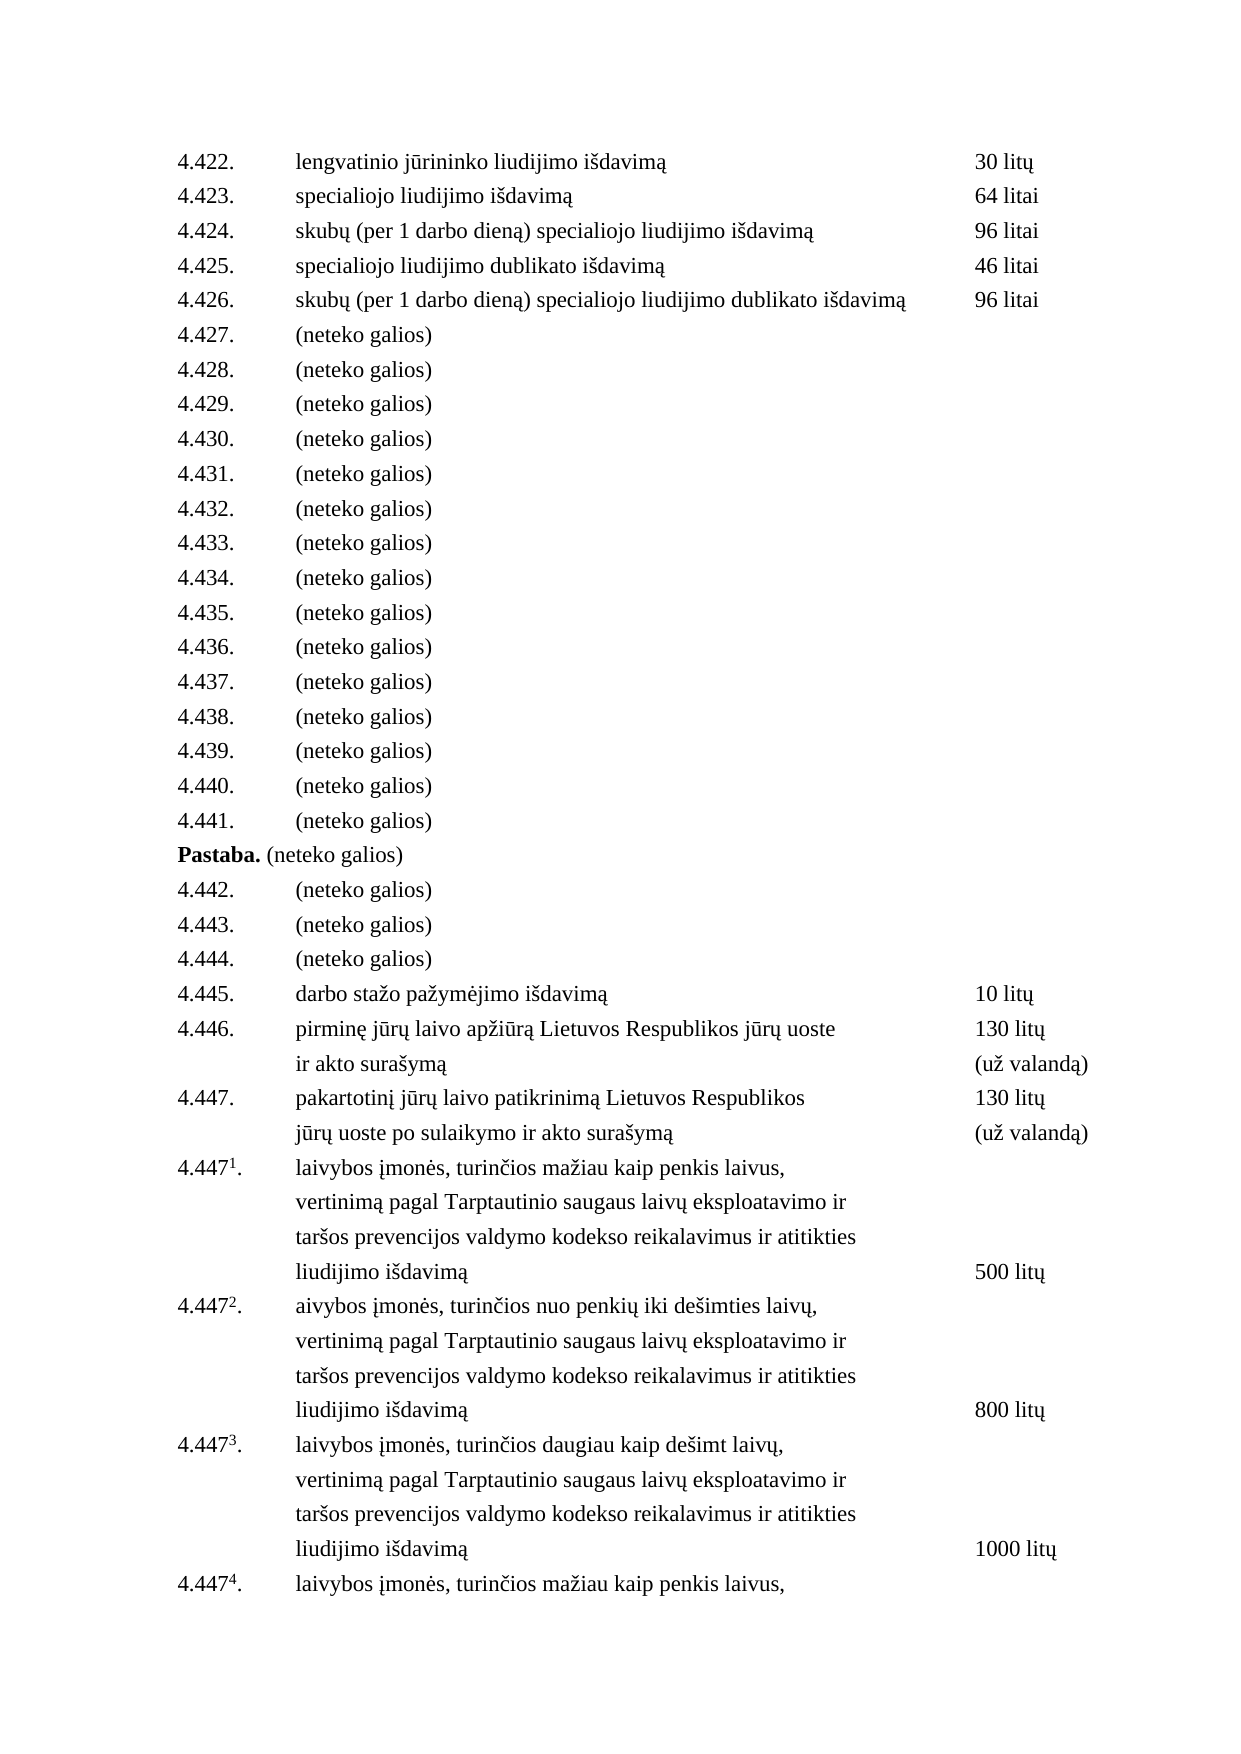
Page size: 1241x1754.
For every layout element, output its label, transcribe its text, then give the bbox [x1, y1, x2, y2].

text taršos prevencijos valdymo kodekso reikalavimus ir atitikties [295, 1501, 1122, 1527]
text 4.432. (neteko galios) [177, 494, 1122, 521]
text Pastaba. (neteko galios) [177, 841, 1122, 868]
text 4.438. (neteko galios) [177, 703, 1122, 729]
text 4.434. (neteko galios) [177, 564, 1122, 590]
text 4.424. skubų (per 1 darbo dieną) specialiojo liudijimo išdavimą 96 litai [177, 217, 1122, 243]
text 4.428. (neteko galios) [177, 356, 1122, 382]
text taršos prevencijos valdymo kodekso reikalavimus ir atitikties [295, 1362, 1122, 1388]
text 4.4472. aivybos įmonės, turinčios nuo penkių iki dešimties laivų, [177, 1292, 1122, 1319]
text 4.433. (neteko galios) [177, 529, 1122, 556]
text liudijimo išdavimą 1000 litų [295, 1535, 1122, 1562]
text 4.440. (neteko galios) [177, 772, 1122, 798]
text 4.423. specialiojo liudijimo išdavimą 64 litai [177, 182, 1122, 209]
text vertinimą pagal Tarptautinio saugaus laivų eksploatavimo ir [295, 1188, 1122, 1215]
text 4.4471. laivybos įmonės, turinčios mažiau kaip penkis laivus, [177, 1154, 1122, 1180]
text vertinimą pagal Tarptautinio saugaus laivų eksploatavimo ir [295, 1466, 1122, 1492]
text 4.430. (neteko galios) [177, 425, 1122, 452]
text 4.437. (neteko galios) [177, 668, 1122, 694]
text 4.439. (neteko galios) [177, 737, 1122, 764]
text 4.447. pakartotinį jūrų laivo patikrinimą Lietuvos Respublikos 130 litų [177, 1084, 1122, 1111]
text jūrų uoste po sulaikymo ir akto surašymą (už valandą) [177, 1119, 1122, 1145]
text 4.431. (neteko galios) [177, 460, 1122, 486]
text 4.444. (neteko galios) [177, 946, 1122, 972]
text 4.445. darbo stažo pažymėjimo išdavimą 10 litų [177, 980, 1122, 1007]
text 4.446. pirminę jūrų laivo apžiūrą Lietuvos Respublikos jūrų uoste 130 litų [177, 1015, 1122, 1041]
text 4.4473. laivybos įmonės, turinčios daugiau kaip dešimt laivų, [177, 1431, 1122, 1457]
text 4.427. (neteko galios) [177, 321, 1122, 347]
text 4.4474. laivybos įmonės, turinčios mažiau kaip penkis laivus, [177, 1570, 1122, 1596]
text vertinimą pagal Tarptautinio saugaus laivų eksploatavimo ir [295, 1327, 1122, 1353]
text 4.441. (neteko galios) [177, 807, 1122, 833]
text 4.425. specialiojo liudijimo dublikato išdavimą 46 litai [177, 252, 1122, 278]
text 4.436. (neteko galios) [177, 633, 1122, 660]
text 4.443. (neteko galios) [177, 911, 1122, 937]
text ir akto surašymą (už valandą) [177, 1049, 1122, 1076]
text 4.442. (neteko galios) [177, 876, 1122, 902]
text liudijimo išdavimą 500 litų [295, 1258, 1122, 1284]
text 4.426. skubų (per 1 darbo dieną) specialiojo liudijimo dublikato išdavimą 96 litai [177, 286, 1122, 313]
text liudijimo išdavimą 800 litų [295, 1396, 1122, 1423]
text taršos prevencijos valdymo kodekso reikalavimus ir atitikties [295, 1223, 1122, 1249]
text 4.422. lengvatinio jūrininko liudijimo išdavimą 30 litų [177, 148, 1122, 174]
text 4.435. (neteko galios) [177, 599, 1122, 625]
text 4.429. (neteko galios) [177, 391, 1122, 417]
